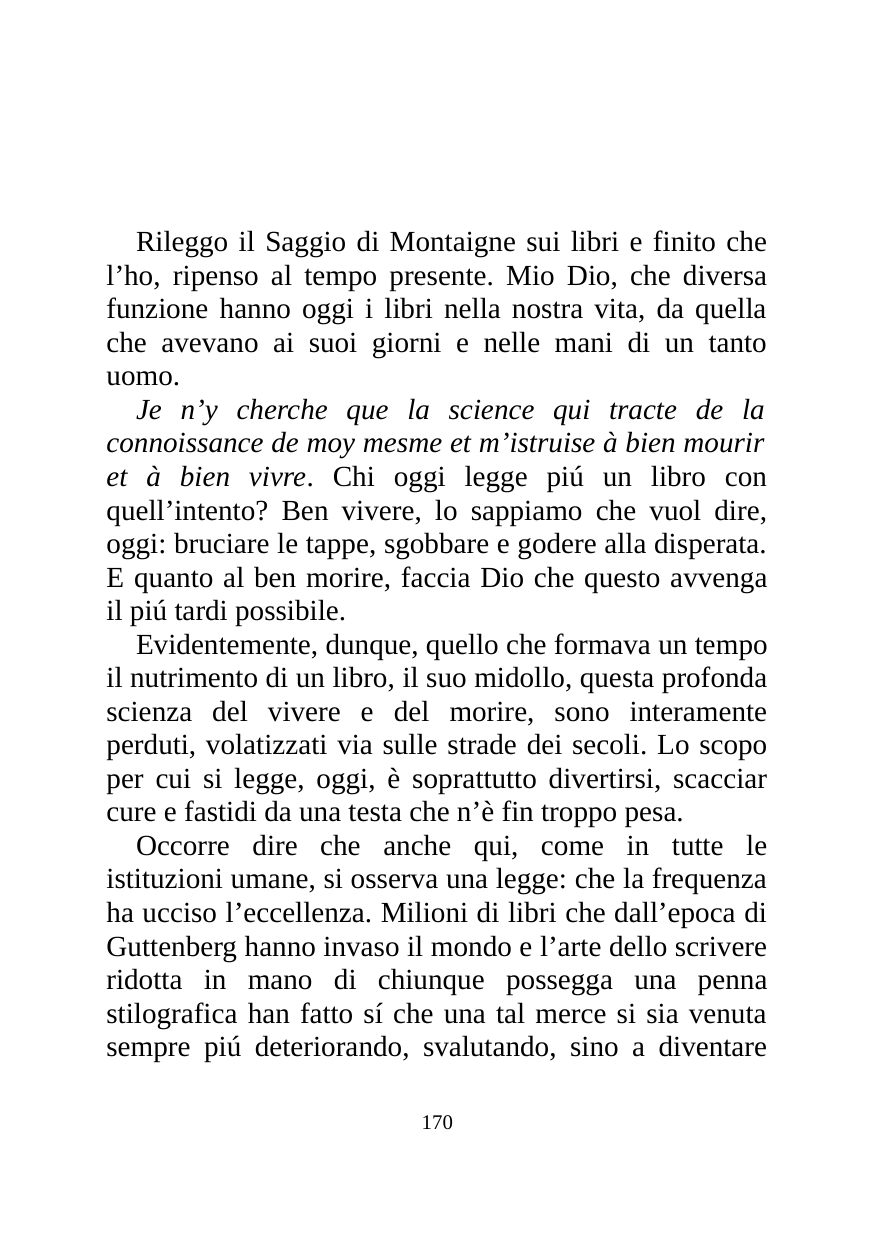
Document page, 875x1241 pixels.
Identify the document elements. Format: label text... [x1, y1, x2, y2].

text Je n’y cherche que la science qui tracte de la connoissance de moy mesme et m’istruise à bien mourir et à bien vivre. Chi oggi legge piú un libro con quell’intento? Ben vivere, lo sappiamo che vuol dire, oggi: bruciare le tappe, sgobbare e godere alla disperata. E quanto al ben morire, faccia Dio che questo avvenga il piú tardi possibile. [106, 392, 768, 627]
text Evidentemente, dunque, quello che formava un tempo il nutrimento di un libro, il suo midollo, questa profonda scienza del vivere e del morire, sono interamente perduti, volatizzati via sulle strade dei secoli. Lo scopo per cui si legge, oggi, è soprattutto divertirsi, scacciar cure e fastidi da una testa che n’è fin troppo pesa. [106, 627, 768, 828]
text Occorre dire che anche qui, come in tutte le istituzioni umane, si osserva una legge: che la frequenza ha ucciso l’eccellenza. Milioni di libri che dall’epoca di Guttenberg hanno invaso il mondo e l’arte dello scrivere ridotta in mano di chiunque possegga una penna stilografica han fatto sí che una tal merce si sia venuta sempre piú deteriorando, svalutando, sino a diventare [106, 828, 768, 1063]
text Rileggo il Saggio di Montaigne sui libri e finito che l’ho, ripenso al tempo presente. Mio Dio, che diversa funzione hanno oggi i libri nella nostra vita, da quella che avevano ai suoi giorni e nelle mani di un tanto uomo. [106, 224, 768, 392]
